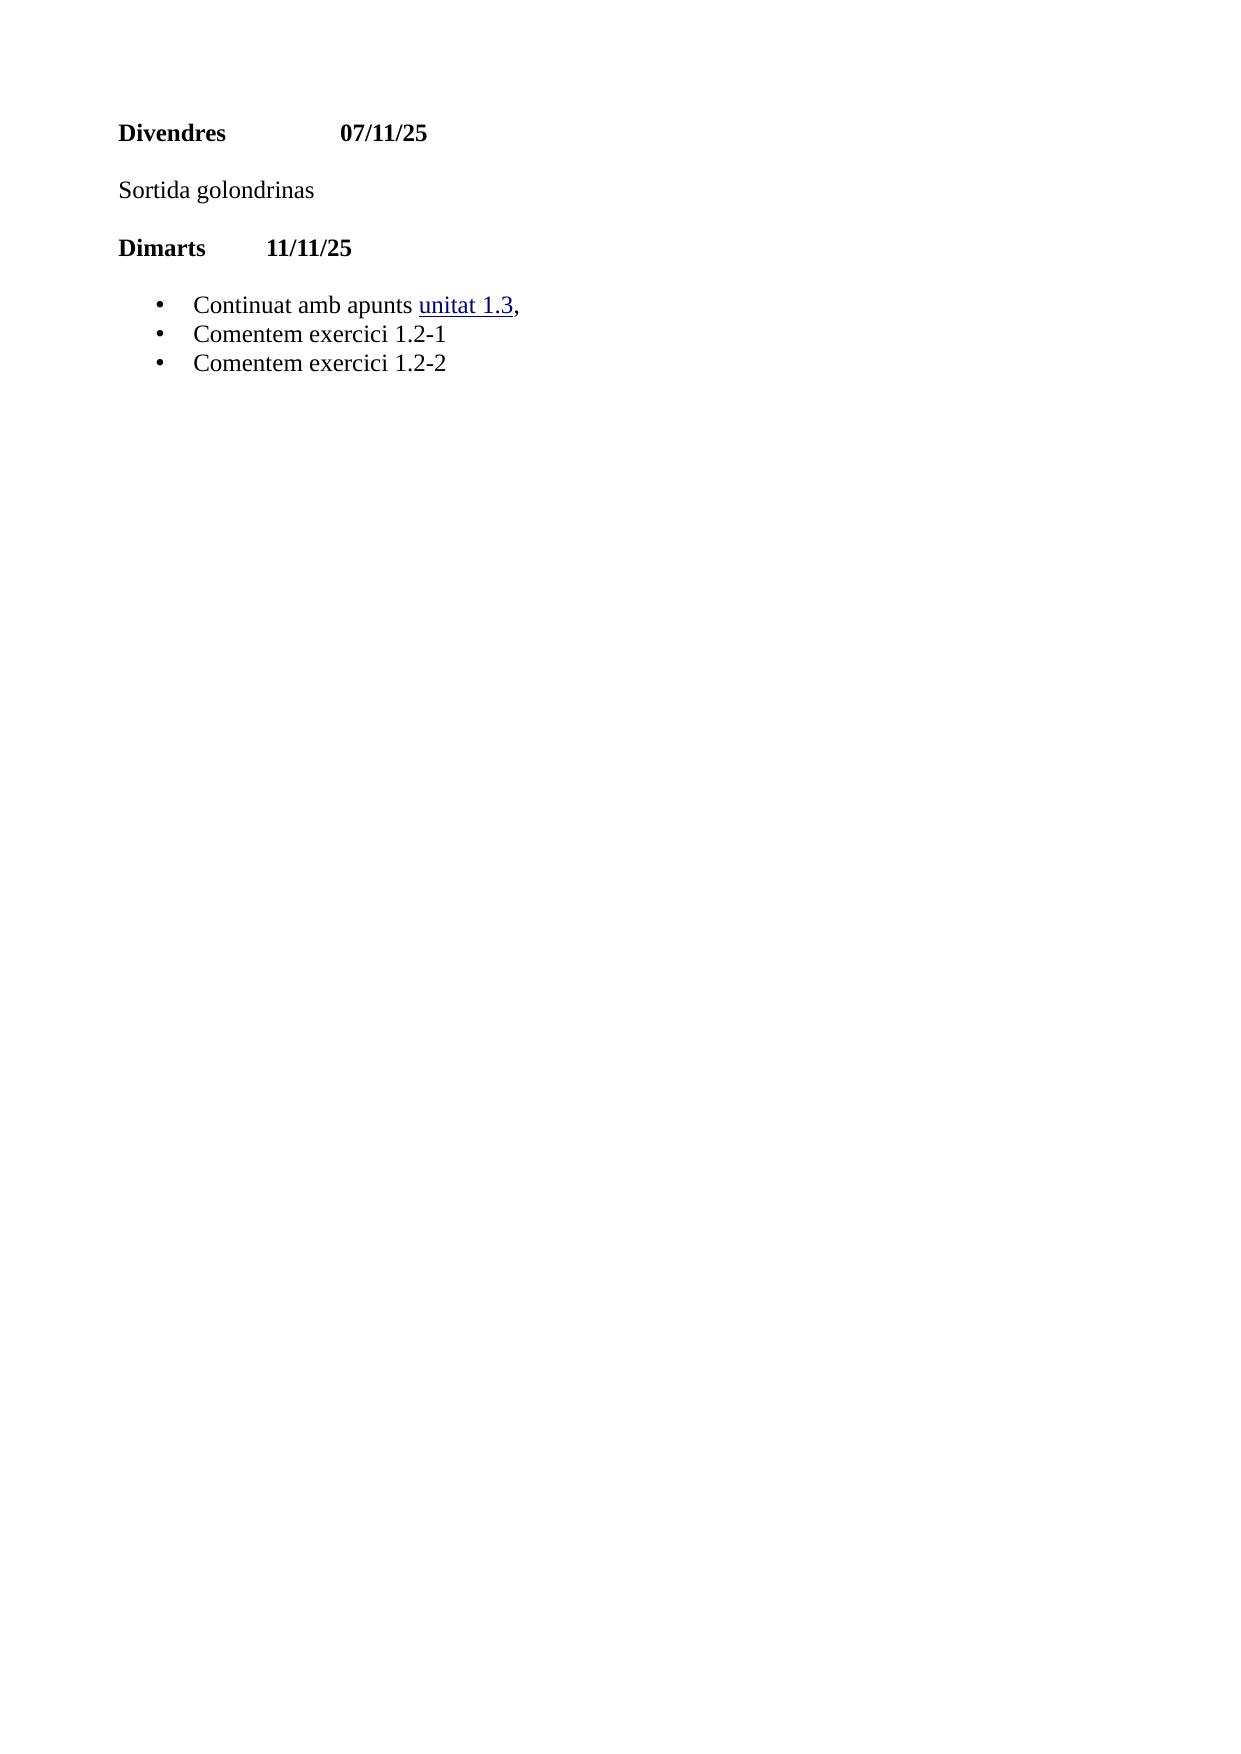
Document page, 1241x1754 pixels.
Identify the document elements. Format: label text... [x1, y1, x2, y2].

text Dimarts 11/11/25 [118, 233, 1122, 262]
text Sortida golondrinas [118, 176, 1122, 204]
list Comentem exercici 1.2-1 [156, 319, 1122, 348]
list Continuat amb apunts unitat 1.3, [156, 291, 1122, 319]
list Comentem exercici 1.2-2 [156, 348, 1122, 377]
text Divendres 07/11/25 [118, 118, 1122, 147]
